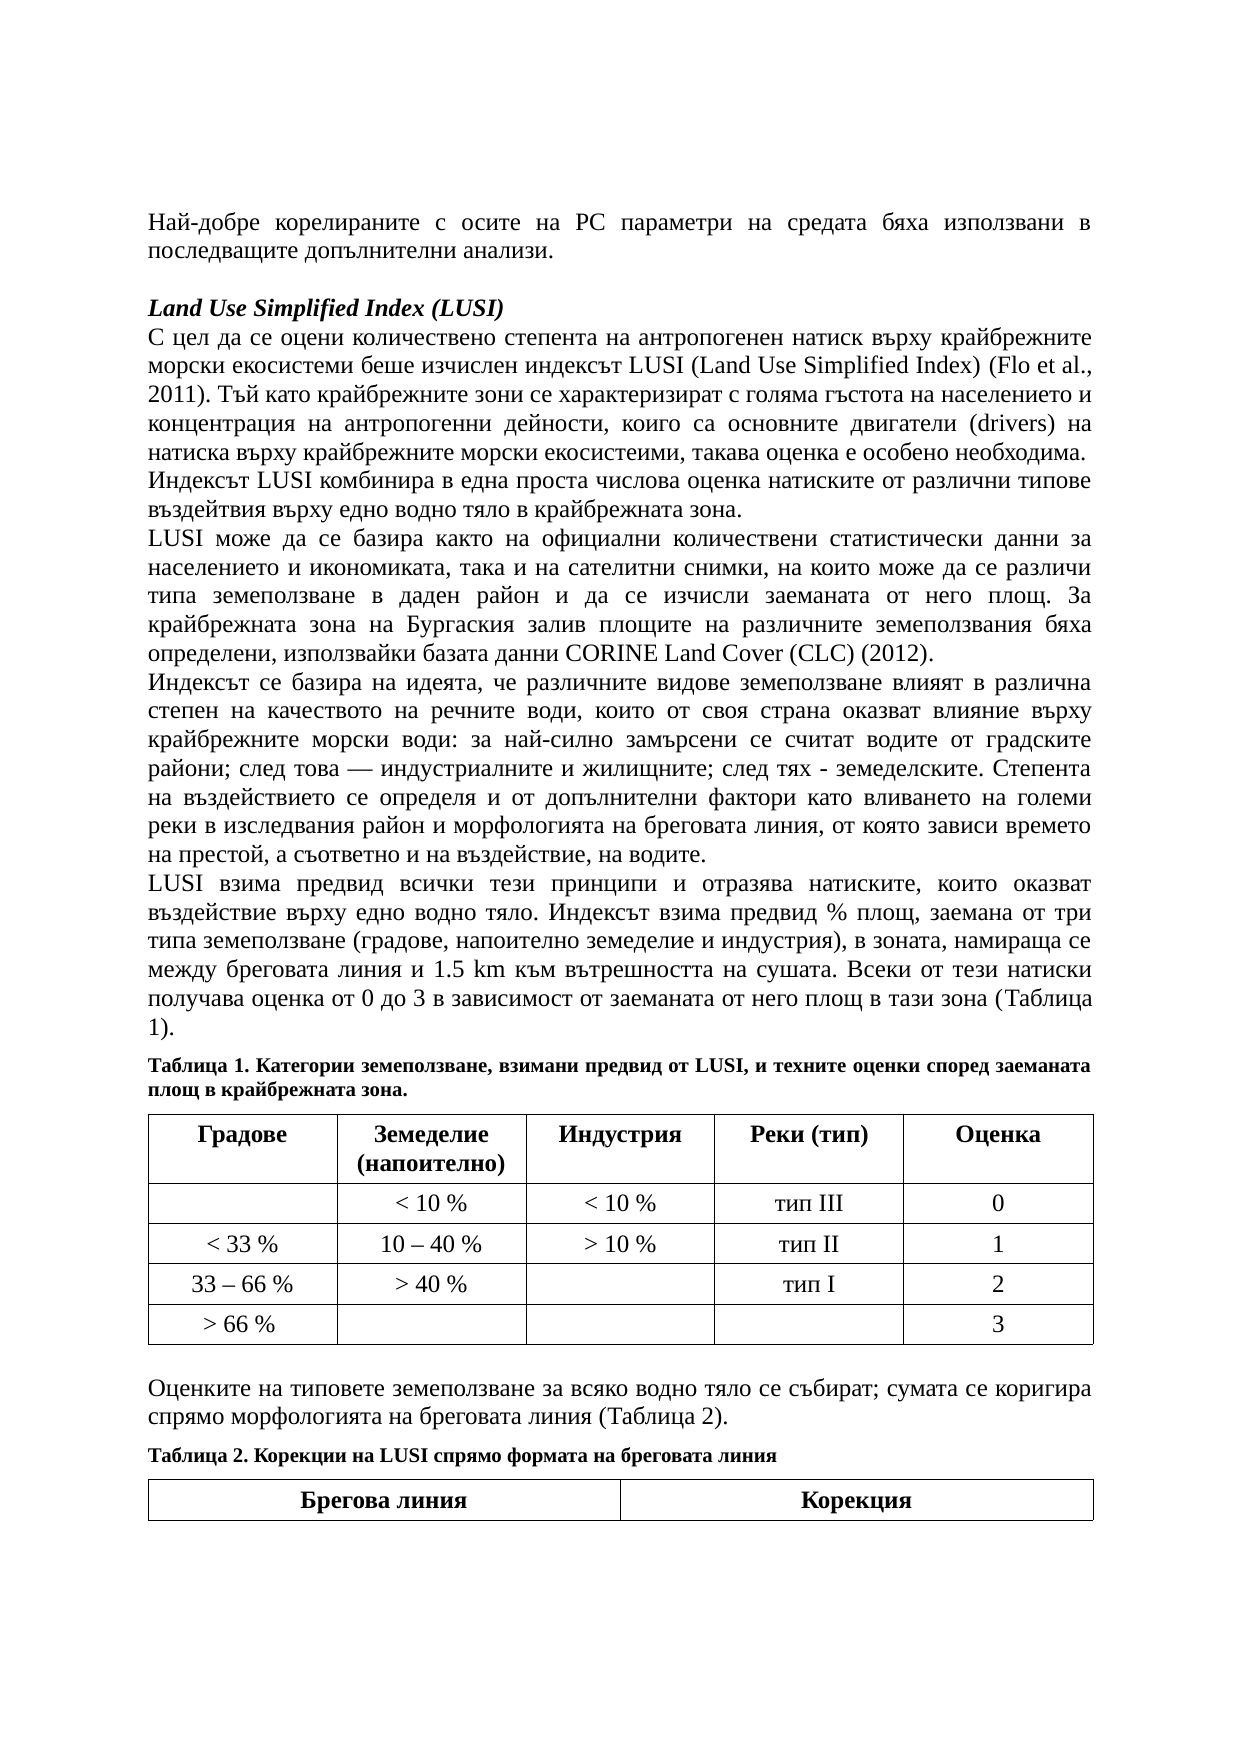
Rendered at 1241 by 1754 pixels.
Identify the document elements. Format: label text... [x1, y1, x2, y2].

table_cell тип I [715, 1264, 903, 1303]
table_cell < 33 % [149, 1224, 337, 1263]
table_cell тип II [715, 1224, 903, 1263]
table_cell 33 – 66 % [149, 1264, 337, 1303]
table_header Градове [149, 1115, 337, 1182]
text Индексът LUSI комбинира в една проста числова оценка натиските от различни типове въздейтвия върху едно водно тяло в крайбрежната зона. [148, 465, 1093, 523]
table_header Брегова линия [149, 1480, 620, 1519]
text LUSI взима предвид всички тези принципи и отразява натиските, които оказват въздействие върху едно водно тяло. Индексът взима предвид % площ, заемана от три типа земеползване (градове, напоително земеделие и индустрия), в зоната, намираща се между бреговата линия и 1.5 km към вътрешността на сушата. Всеки от тези натиски получава оценка от 0 до 3 в зависимост от заеманата от него площ в тази зона (Таблица 1). [148, 868, 1093, 1040]
table_cell тип III [715, 1184, 903, 1223]
text Индексът се базира на идеята, че различните видове земеползване влияят в различна степен на качеството на речните води, които от своя страна оказват влияние върху крайбрежните морски води: за най-силно замърсени се считат водите от градските райони; след това — индустриалните и жилищните; след тях - земеделските. Степента на въздействието се определя и от допълнителни фактори като вливането на големи реки в изследвания район и морфологията на бреговата линия, от която зависи времето на престой, а съответно и на въздействие, на водите. [148, 667, 1093, 868]
table_cell 1 [904, 1224, 1093, 1263]
text LUSI може да се базира както на официални количествени статистически данни за населението и икономиката, така и на сателитни снимки, на които може да се различи типа земеползване в даден район и да се изчисли заеманата от него площ. За крайбрежната зона на Бургаския залив площите на различните земеползвания бяха определени, използвайки базата данни CORINE Land Cover (CLC) (2012). [148, 523, 1093, 667]
text С цел да се оцени количествено степента на антропогенен натиск върху крайбрежните морски екосистеми беше изчислен индексът LUSI (Land Use Simplified Index) (Flo et al., 2011). Тъй като крайбрежните зони се характеризират с голяма гъстота на населението и концентрация на антропогенни дейности, коиго са основните двигатели (drivers) на натиска върху крайбрежните морски екосистеими, такава оценка е особено необходима. [148, 322, 1093, 465]
table_cell > 66 % [149, 1305, 337, 1344]
table_cell < 10 % [527, 1184, 714, 1223]
table_cell > 40 % [338, 1264, 526, 1303]
text Таблица 1. Категории земеползване, взимани предвид от LUSI, и техните оценки според заеманата площ в крайбрежната зона. [148, 1053, 1093, 1101]
text Таблица 2. Корекции на LUSI спрямо формата на бреговата линия [148, 1443, 1093, 1467]
table_cell 3 [904, 1305, 1093, 1344]
table_cell 10 – 40 % [338, 1224, 526, 1263]
table_cell 2 [904, 1264, 1093, 1303]
table_header Корекция [621, 1480, 1093, 1519]
table_header Земеделие (напоително) [338, 1115, 526, 1182]
table_cell 0 [904, 1184, 1093, 1223]
table_header Реки (тип) [715, 1115, 903, 1182]
text Най-добре корелираните с осите на PC параметри на средата бяха използвани в последващите допълнителни анализи. [148, 207, 1093, 264]
table_cell < 10 % [338, 1184, 526, 1223]
table_header Индустрия [527, 1115, 714, 1182]
table_cell > 10 % [527, 1224, 714, 1263]
table_header Оценка [904, 1115, 1093, 1182]
table_cell [527, 1264, 714, 1303]
text Оценките на типовете земеползване за всяко водно тяло се събират; сумата се коригира спрямо морфологията на бреговата линия (Таблица 2). [148, 1373, 1093, 1430]
table_cell [149, 1184, 337, 1223]
table_cell [527, 1305, 714, 1344]
table_cell [715, 1305, 903, 1344]
table_cell [338, 1305, 526, 1344]
text Land Use Simplified Index (LUSI) [148, 293, 1093, 322]
